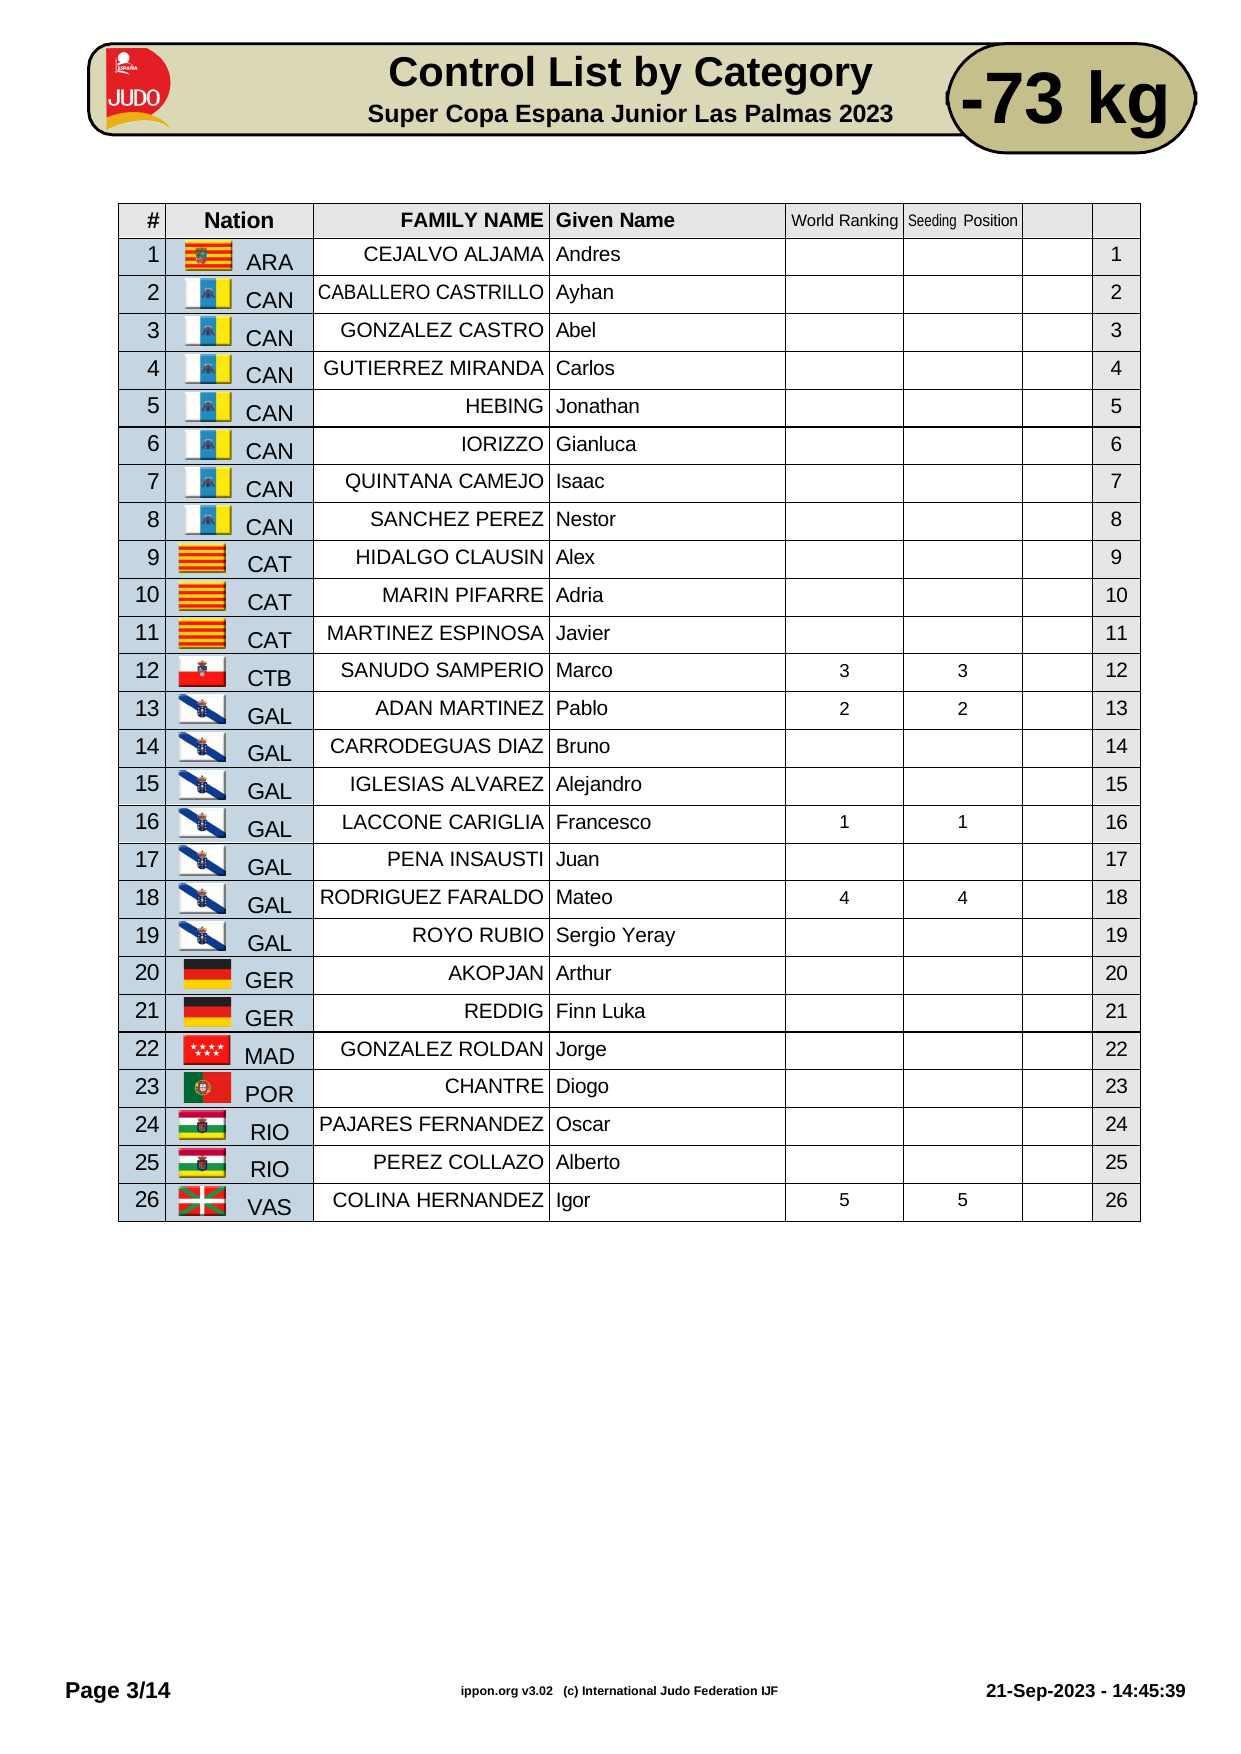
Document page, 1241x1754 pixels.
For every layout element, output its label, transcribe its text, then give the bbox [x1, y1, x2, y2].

table_cell SANCHEZ PEREZ [314, 503, 549, 540]
text Super Copa Espana Junior Las Palmas 2023 [366, 99, 895, 128]
table_cell 24 [1093, 1108, 1140, 1145]
table_cell CAN [166, 276, 313, 313]
table_cell 3 [786, 654, 903, 691]
table_cell [904, 957, 1022, 994]
table_cell [1023, 1184, 1092, 1221]
table_cell 3 [1093, 314, 1140, 351]
table_cell [904, 1033, 1022, 1069]
table_cell QUINTANA CAMEJO [314, 465, 549, 502]
table_cell 26 [1093, 1184, 1140, 1221]
table_cell GONZALEZ CASTRO [314, 314, 549, 351]
table_cell 22 [119, 1033, 165, 1069]
table_cell [1023, 314, 1092, 351]
table_cell 17 [119, 844, 165, 880]
table_cell RIO [166, 1108, 313, 1145]
table_cell 8 [1093, 503, 1140, 540]
table_cell 14 [1093, 730, 1140, 767]
table_cell [904, 541, 1022, 578]
picture [184, 430, 232, 460]
table_cell [904, 390, 1022, 426]
table_cell [904, 617, 1022, 653]
table_cell CARRODEGUAS DIAZ [314, 730, 549, 767]
table_cell 12 [119, 654, 165, 691]
table_cell 20 [119, 957, 165, 994]
table_cell 21 [1093, 995, 1140, 1031]
table_cell 18 [119, 881, 165, 918]
table_header Given Name [550, 204, 785, 237]
table_cell 13 [119, 692, 165, 729]
table_cell 16 [119, 806, 165, 842]
table_cell [786, 768, 903, 804]
table_cell [1023, 692, 1092, 729]
table_cell CAT [166, 579, 313, 616]
table_cell [786, 919, 903, 956]
table_cell 5 [904, 1184, 1022, 1221]
table_cell [1023, 352, 1092, 389]
table_cell 4 [1093, 352, 1140, 389]
table_cell [786, 276, 903, 313]
table_cell 9 [1093, 541, 1140, 578]
table_cell Carlos [550, 352, 785, 389]
table_cell [786, 844, 903, 880]
table_cell [904, 919, 1022, 956]
table_cell Andres [550, 239, 785, 275]
table_cell 1 [904, 806, 1022, 842]
table_header Seeding Position [904, 204, 1022, 237]
table_cell 2 [1093, 276, 1140, 313]
table_cell MARIN PIFARRE [314, 579, 549, 616]
table_cell 24 [119, 1108, 165, 1145]
table_cell Adria [550, 579, 785, 616]
table_cell Gianluca [550, 428, 785, 464]
table_cell POR [166, 1070, 313, 1107]
table_cell GUTIERREZ MIRANDA [314, 352, 549, 389]
table_cell GAL [166, 768, 313, 804]
table_cell [904, 276, 1022, 313]
table_cell 14 [119, 730, 165, 767]
table_cell 10 [119, 579, 165, 616]
table_cell [1023, 730, 1092, 767]
table_cell CAN [166, 390, 313, 426]
table_cell 23 [1093, 1070, 1140, 1107]
table_cell 5 [119, 390, 165, 426]
table_cell GONZALEZ ROLDAN [314, 1033, 549, 1069]
picture [184, 505, 232, 535]
table_cell 9 [119, 541, 165, 578]
table_cell Jonathan [550, 390, 785, 426]
picture [178, 1110, 226, 1140]
table_cell SANUDO SAMPERIO [314, 654, 549, 691]
table_cell 3 [904, 654, 1022, 691]
table_cell GAL [166, 730, 313, 767]
table_cell GAL [166, 692, 313, 729]
table_cell Igor [550, 1184, 785, 1221]
table_cell [904, 1146, 1022, 1183]
table_cell [1023, 428, 1092, 464]
table_cell 1 [119, 239, 165, 275]
table_cell [786, 995, 903, 1031]
picture [185, 240, 233, 271]
table_cell Pablo [550, 692, 785, 729]
table_cell 19 [119, 919, 165, 956]
table_cell 19 [1093, 919, 1140, 956]
table_cell [1023, 1033, 1092, 1069]
table_cell [786, 579, 903, 616]
table_cell 2 [786, 692, 903, 729]
table_cell 22 [1093, 1033, 1140, 1069]
table_cell PEREZ COLLAZO [314, 1146, 549, 1183]
table_cell [786, 541, 903, 578]
table_header [1093, 204, 1140, 237]
table_cell Marco [550, 654, 785, 691]
picture [183, 997, 232, 1027]
table_cell 20 [1093, 957, 1140, 994]
table_cell 16 [1093, 806, 1140, 842]
table_cell Alejandro [550, 768, 785, 804]
table_cell [786, 1108, 903, 1145]
table_cell 1 [786, 806, 903, 842]
table_cell [1023, 239, 1092, 275]
table_cell 25 [119, 1146, 165, 1183]
table_cell Oscar [550, 1108, 785, 1145]
table_cell CHANTRE [314, 1070, 549, 1107]
table_cell [786, 465, 903, 502]
table_cell [786, 239, 903, 275]
table_cell 8 [119, 503, 165, 540]
picture [183, 1072, 232, 1103]
table_cell [904, 465, 1022, 502]
picture [178, 1186, 226, 1216]
table_cell 4 [904, 881, 1022, 918]
picture [178, 694, 226, 724]
picture [183, 959, 232, 989]
table_cell 7 [119, 465, 165, 502]
picture [184, 316, 232, 346]
table_cell [1023, 1070, 1092, 1107]
table_cell 12 [1093, 654, 1140, 691]
table_cell ARA [166, 239, 313, 275]
table_cell Francesco [550, 806, 785, 842]
table_cell [786, 352, 903, 389]
table_cell [786, 1070, 903, 1107]
table_cell [1023, 1108, 1092, 1145]
table_cell MAD [166, 1033, 313, 1069]
table_cell [1023, 579, 1092, 616]
table_cell [904, 579, 1022, 616]
picture [178, 845, 226, 876]
table_cell CAN [166, 314, 313, 351]
table_cell Diogo [550, 1070, 785, 1107]
table_cell 21 [119, 995, 165, 1031]
table_header # [119, 204, 165, 237]
table_cell 6 [119, 428, 165, 464]
table_cell 23 [119, 1070, 165, 1107]
table_cell [904, 844, 1022, 880]
table_cell [1023, 1146, 1092, 1183]
text Control List by Category [366, 54, 895, 95]
picture [184, 354, 232, 384]
table_cell Ayhan [550, 276, 785, 313]
picture [183, 1035, 231, 1065]
table_cell [1023, 465, 1092, 502]
table_cell Jorge [550, 1033, 785, 1069]
table_cell Sergio Yeray [550, 919, 785, 956]
picture [184, 392, 232, 422]
table_cell CAT [166, 541, 313, 578]
table_cell [904, 1070, 1022, 1107]
text -73 kg [960, 66, 1173, 138]
table_cell 15 [119, 768, 165, 804]
picture [178, 618, 226, 649]
table_cell 13 [1093, 692, 1140, 729]
table_cell [904, 503, 1022, 540]
picture [178, 543, 226, 573]
table_cell Alberto [550, 1146, 785, 1183]
table_cell HEBING [314, 390, 549, 426]
table_cell GAL [166, 881, 313, 918]
table_cell 17 [1093, 844, 1140, 880]
table_cell [786, 503, 903, 540]
table_cell 3 [119, 314, 165, 351]
table_cell 25 [1093, 1146, 1140, 1183]
table_cell Javier [550, 617, 785, 653]
table_cell Juan [550, 844, 785, 880]
table_cell 2 [904, 692, 1022, 729]
table_cell CTB [166, 654, 313, 691]
table_cell GER [166, 957, 313, 994]
table_cell REDDIG [314, 995, 549, 1031]
table_header Nation [166, 204, 313, 237]
picture [178, 581, 226, 611]
table_cell AKOPJAN [314, 957, 549, 994]
table_cell RODRIGUEZ FARALDO [314, 881, 549, 918]
table_cell PAJARES FERNANDEZ [314, 1108, 549, 1145]
picture [178, 732, 226, 762]
table_cell [786, 314, 903, 351]
table_cell Isaac [550, 465, 785, 502]
table_cell Abel [550, 314, 785, 351]
table_cell [1023, 768, 1092, 804]
picture [184, 278, 232, 309]
table_cell RIO [166, 1146, 313, 1183]
table_cell GAL [166, 844, 313, 880]
picture [178, 1148, 226, 1178]
table_cell HIDALGO CLAUSIN [314, 541, 549, 578]
table_cell CAN [166, 503, 313, 540]
table_cell [786, 957, 903, 994]
table_cell 4 [786, 881, 903, 918]
table_cell Finn Luka [550, 995, 785, 1031]
table_cell 11 [1093, 617, 1140, 653]
table_cell [1023, 881, 1092, 918]
picture [178, 921, 226, 951]
table_cell PENA INSAUSTI [314, 844, 549, 880]
table_cell 1 [1093, 239, 1140, 275]
table_header [1023, 204, 1092, 237]
picture [184, 467, 232, 498]
picture [178, 656, 226, 687]
table_cell Nestor [550, 503, 785, 540]
table_cell 5 [1093, 390, 1140, 426]
table_cell [904, 995, 1022, 1031]
table_cell 18 [1093, 881, 1140, 918]
table_cell [1023, 957, 1092, 994]
table_cell [1023, 844, 1092, 880]
picture [178, 883, 226, 914]
table_cell [1023, 919, 1092, 956]
table_cell CAN [166, 352, 313, 389]
table_cell LACCONE CARIGLIA [314, 806, 549, 842]
table_cell CEJALVO ALJAMA [314, 239, 549, 275]
table_cell CAN [166, 428, 313, 464]
table_cell [1023, 806, 1092, 842]
table_cell 2 [119, 276, 165, 313]
table_cell VAS [166, 1184, 313, 1221]
table_cell [1023, 617, 1092, 653]
table_cell MARTINEZ ESPINOSA [314, 617, 549, 653]
table_cell Arthur [550, 957, 785, 994]
table_cell GAL [166, 806, 313, 842]
table_cell 4 [119, 352, 165, 389]
table_cell CAN [166, 465, 313, 502]
table_cell [904, 730, 1022, 767]
table_cell [786, 730, 903, 767]
table_cell Alex [550, 541, 785, 578]
table_cell [904, 239, 1022, 275]
table_cell [1023, 995, 1092, 1031]
table_cell GAL [166, 919, 313, 956]
table_cell 15 [1093, 768, 1140, 804]
table_cell 26 [119, 1184, 165, 1221]
picture [106, 48, 172, 131]
table_cell [1023, 276, 1092, 313]
table_cell [786, 617, 903, 653]
table_cell [904, 768, 1022, 804]
table_cell IGLESIAS ALVAREZ [314, 768, 549, 804]
table_cell 6 [1093, 428, 1140, 464]
table_cell [786, 1146, 903, 1183]
table_cell Bruno [550, 730, 785, 767]
table_cell [1023, 541, 1092, 578]
table_cell IORIZZO [314, 428, 549, 464]
table_cell [904, 428, 1022, 464]
picture [178, 770, 226, 800]
table_header World Ranking [786, 204, 903, 237]
table_cell ADAN MARTINEZ [314, 692, 549, 729]
table_cell GER [166, 995, 313, 1031]
table_cell [904, 352, 1022, 389]
table_cell COLINA HERNANDEZ [314, 1184, 549, 1221]
table_cell [1023, 654, 1092, 691]
table_cell ROYO RUBIO [314, 919, 549, 956]
table_cell CABALLERO CASTRILLO [314, 276, 549, 313]
table_cell [1023, 390, 1092, 426]
table_cell [1023, 503, 1092, 540]
table_cell [904, 314, 1022, 351]
table_cell [786, 428, 903, 464]
table_cell [786, 1033, 903, 1069]
table_cell 11 [119, 617, 165, 653]
table_cell 7 [1093, 465, 1140, 502]
table_cell [904, 1108, 1022, 1145]
table_header FAMILY NAME [314, 204, 549, 237]
table_cell Mateo [550, 881, 785, 918]
table_cell 10 [1093, 579, 1140, 616]
picture [178, 808, 226, 838]
table_cell [786, 390, 903, 426]
table_cell 5 [786, 1184, 903, 1221]
table_cell CAT [166, 617, 313, 653]
